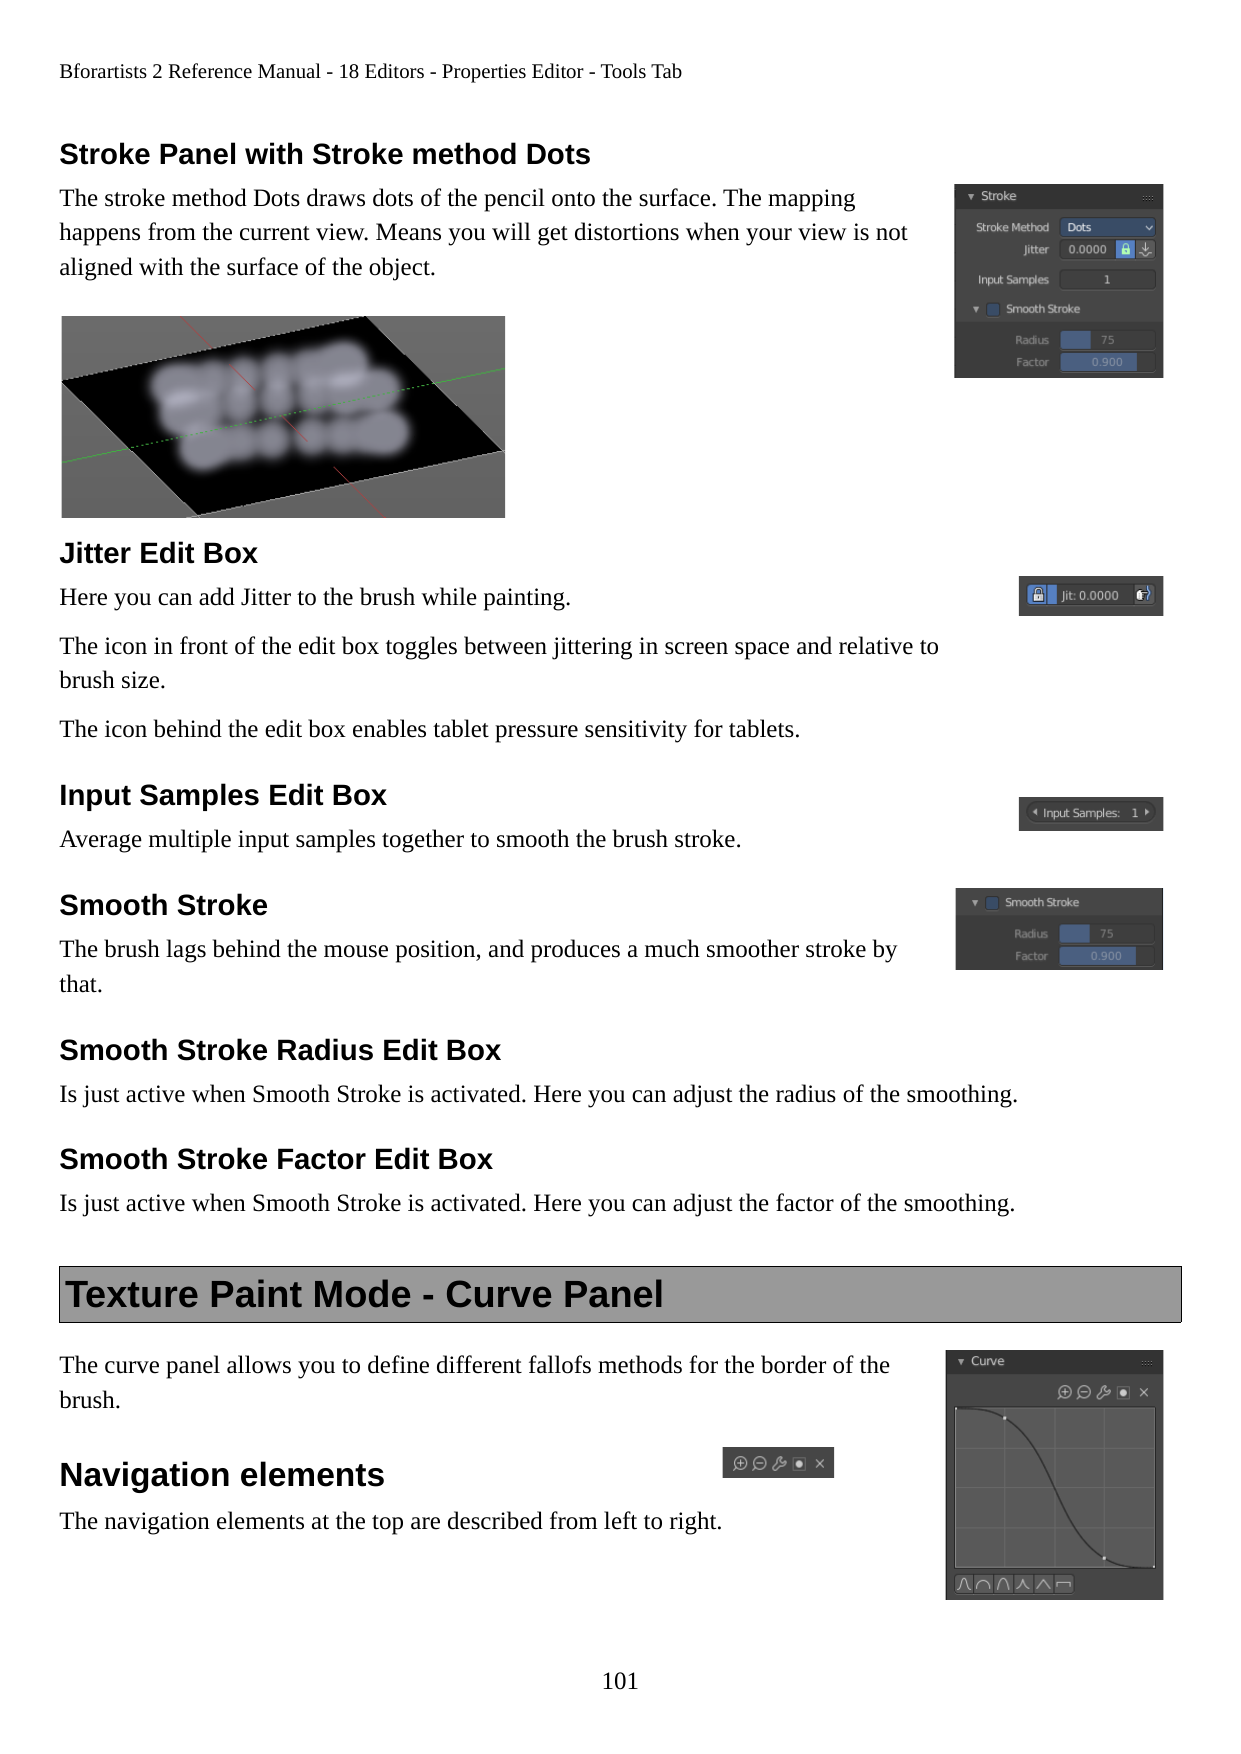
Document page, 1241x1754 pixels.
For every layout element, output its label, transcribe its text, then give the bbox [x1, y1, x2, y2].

subtitle [1164, 1455, 1181, 1493]
subtitle Jitter Edit Box [59, 533, 1181, 569]
text The brush lags behind the mouse position, and produces a much smoother stroke by that. [59, 934, 1181, 997]
text Average multiple input samples together to smooth the brush stroke. [59, 824, 1181, 853]
subtitle Smooth Stroke Radius Edit Box [59, 1032, 1181, 1066]
picture [955, 888, 1164, 970]
picture [945, 1350, 1164, 1600]
subtitle Stroke Panel with Stroke method Dots [59, 137, 1181, 170]
text Here you can add Jitter to the brush while painting. [59, 582, 1018, 611]
subtitle Input Samples Edit Box [59, 778, 1181, 812]
picture [1018, 797, 1164, 831]
text The navigation elements at the top are described from left to right. [59, 1506, 945, 1535]
subtitle Navigation elements [59, 1455, 945, 1493]
subtitle Smooth Stroke Factor Edit Box [59, 1142, 1181, 1176]
picture [722, 1447, 835, 1478]
text The icon in front of the edit box toggles between jittering in screen space and relative to brush size. [59, 631, 1181, 694]
text The stroke method Dots draws dots of the pencil onto the surface. The mapping happens from the current view. Means you will get distortions when your view is not aligned with the surface of the object. [59, 183, 1181, 281]
text The icon behind the edit box enables tablet pressure sensitivity for tablets. [59, 714, 1181, 743]
table_header Texture Paint Mode - Curve Panel [60, 1267, 1181, 1322]
subtitle [1164, 888, 1181, 922]
text Is just active when Smooth Stroke is activated. Here you can adjust the radius of the smoothing. [59, 1079, 1181, 1107]
picture [61, 316, 506, 518]
text Is just active when Smooth Stroke is activated. Here you can adjust the factor of the smoothing. [59, 1188, 1181, 1217]
text The curve panel allows you to define different fallofs methods for the border of the brush. [59, 1350, 945, 1414]
subtitle Smooth Stroke [59, 888, 955, 922]
picture [1018, 576, 1164, 616]
picture [954, 184, 1164, 378]
